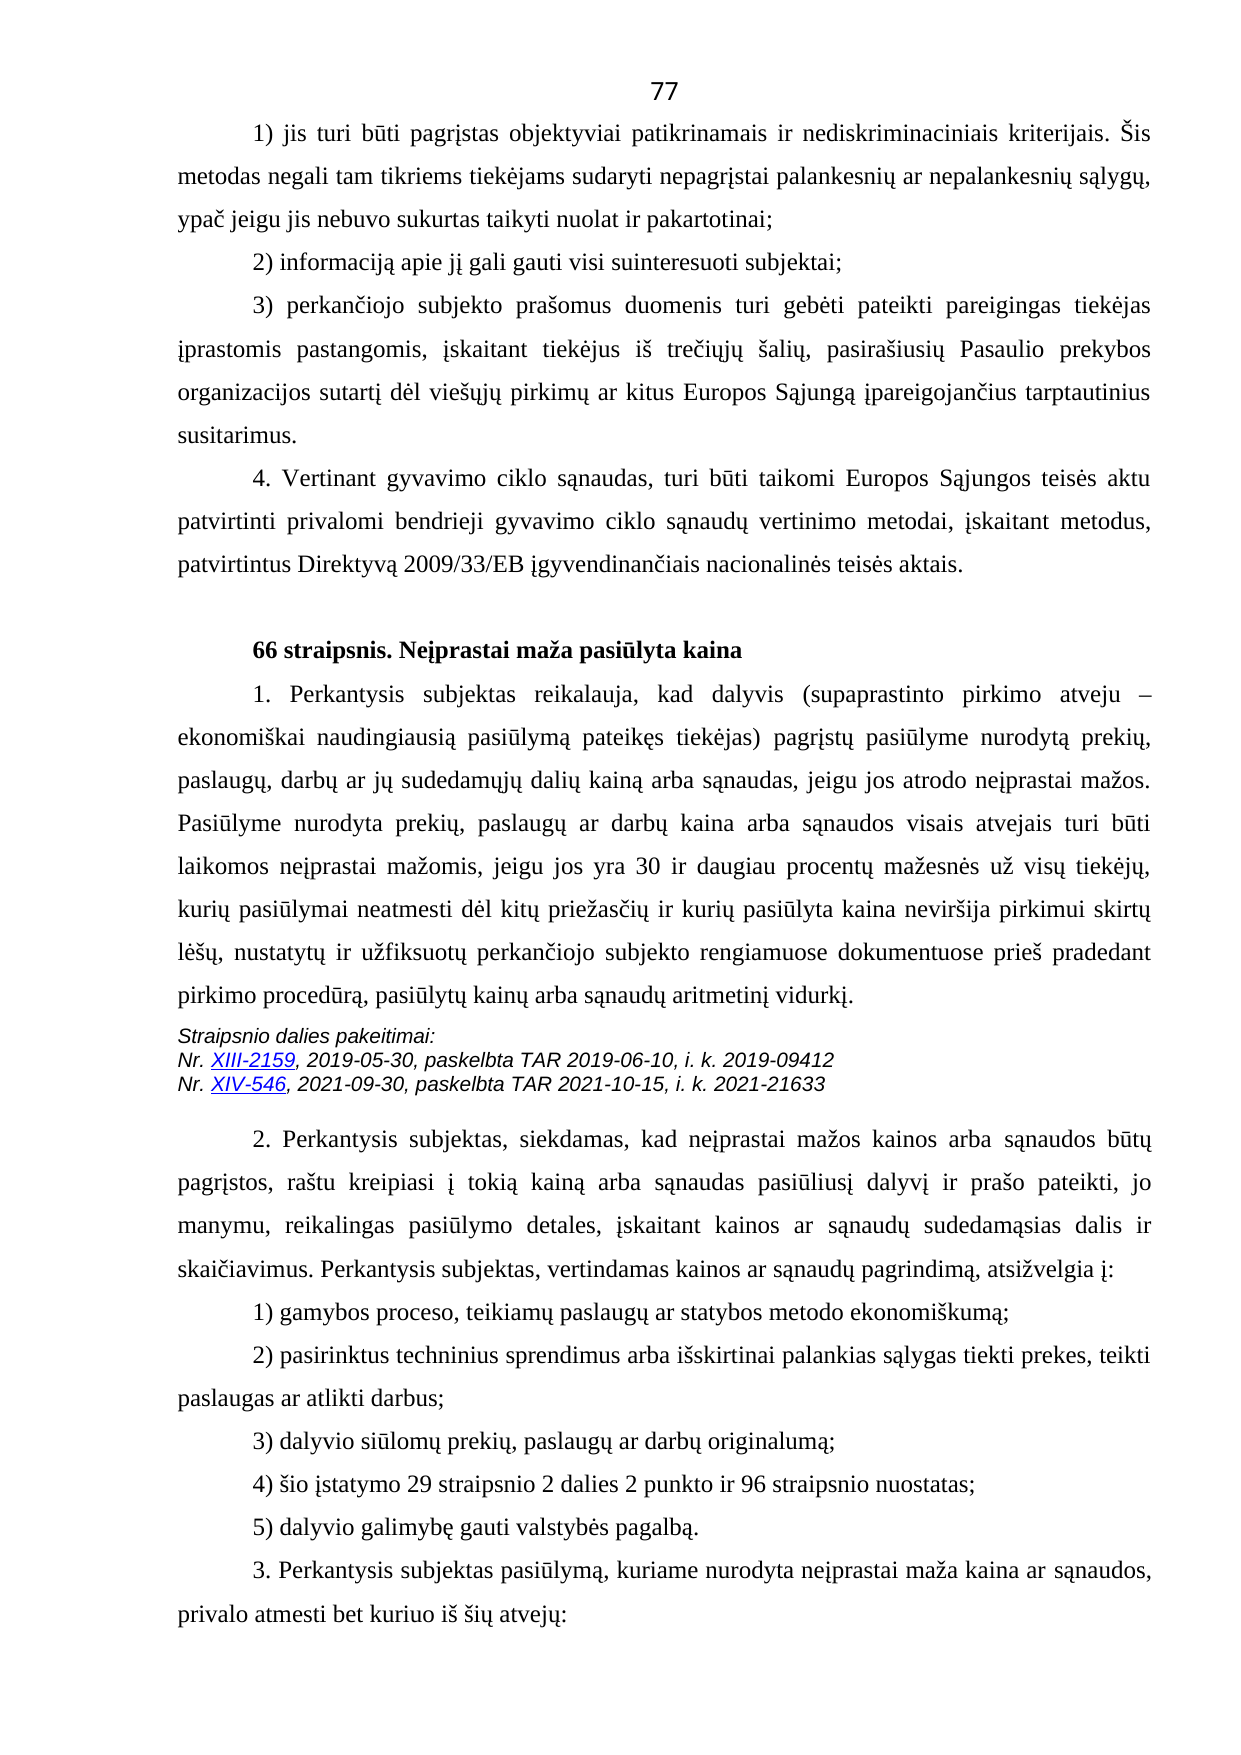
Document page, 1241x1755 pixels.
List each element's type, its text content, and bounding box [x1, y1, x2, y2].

text 2) pasirinktus techninius sprendimus arba išskirtinai palankias sąlygas tiekti prekes, teikti paslaugas ar atlikti darbus; [177, 1340, 1152, 1412]
text 3) dalyvio siūlomų prekių, paslaugų ar darbų originalumą; [177, 1426, 1152, 1455]
text Nr. XIV-546, 2021-09-30, paskelbta TAR 2021-10-15, i. k. 2021-21633 [177, 1072, 1152, 1096]
text 66 straipsnis. Neįprastai maža pasiūlyta kaina [177, 636, 1152, 664]
text 1. Perkantysis subjektas reikalauja, kad dalyvis (supaprastinto pirkimo atveju – ekonomiškai naudingiausią pasiūlymą pateikęs tiekėjas) pagrįstų pasiūlyme nurodytą prekių, paslaugų, darbų ar jų sudedamųjų dalių kainą arba sąnaudas, jeigu jos atrodo neįprastai mažos. Pasiūlyme nurodyta prekių, paslaugų ar darbų kaina arba sąnaudos visais atvejais turi būti laikomos neįprastai mažomis, jeigu jos yra 30 ir daugiau procentų mažesnės už visų tiekėjų, kurių pasiūlymai neatmesti dėl kitų priežasčių ir kurių pasiūlyta kaina neviršija pirkimui skirtų lėšų, nustatytų ir užfiksuotų perkančiojo subjekto rengiamuose dokumentuose prieš pradedant pirkimo procedūrą, pasiūlytų kainų arba sąnaudų aritmetinį vidurkį. [177, 679, 1152, 1009]
text 3. Perkantysis subjektas pasiūlymą, kuriame nurodyta neįprastai maža kaina ar sąnaudos, privalo atmesti bet kuriuo iš šių atvejų: [177, 1556, 1152, 1627]
text 1) gamybos proceso, teikiamų paslaugų ar statybos metodo ekonomiškumą; [177, 1297, 1152, 1326]
text 4. Vertinant gyvavimo ciklo sąnaudas, turi būti taikomi Europos Sąjungos teisės aktu patvirtinti privalomi bendrieji gyvavimo ciklo sąnaudų vertinimo metodai, įskaitant metodus, patvirtintus Direktyvą 2009/33/EB įgyvendinančiais nacionalinės teisės aktais. [177, 463, 1152, 578]
text 5) dalyvio galimybę gauti valstybės pagalbą. [177, 1512, 1152, 1541]
text 3) perkančiojo subjekto prašomus duomenis turi gebėti pateikti pareigingas tiekėjas įprastomis pastangomis, įskaitant tiekėjus iš trečiųjų šalių, pasirašiusių Pasaulio prekybos organizacijos sutartį dėl viešųjų pirkimų ar kitus Europos Sąjungą įpareigojančius tarptautinius susitarimus. [177, 291, 1152, 449]
text Nr. XIII-2159, 2019-05-30, paskelbta TAR 2019-06-10, i. k. 2019-09412 [177, 1048, 1152, 1072]
text 2) informaciją apie jį gali gauti visi suinteresuoti subjektai; [177, 247, 1152, 276]
text 2. Perkantysis subjektas, siekdamas, kad neįprastai mažos kainos arba sąnaudos būtų pagrįstos, raštu kreipiasi į tokią kainą arba sąnaudas pasiūliusį dalyvį ir prašo pateikti, jo manymu, reikalingas pasiūlymo detales, įskaitant kainos ar sąnaudų sudedamąsias dalis ir skaičiavimus. Perkantysis subjektas, vertindamas kainos ar sąnaudų pagrindimą, atsižvelgia į: [177, 1124, 1152, 1282]
text Straipsnio dalies pakeitimai: [177, 1024, 1152, 1048]
text 1) jis turi būti pagrįstas objektyviai patikrinamais ir nediskriminaciniais kriterijais. Šis metodas negali tam tikriems tiekėjams sudaryti nepagrįstai palankesnių ar nepalankesnių sąlygų, ypač jeigu jis nebuvo sukurtas taikyti nuolat ir pakartotinai; [177, 118, 1152, 233]
text 4) šio įstatymo 29 straipsnio 2 dalies 2 punkto ir 96 straipsnio nuostatas; [177, 1469, 1152, 1498]
